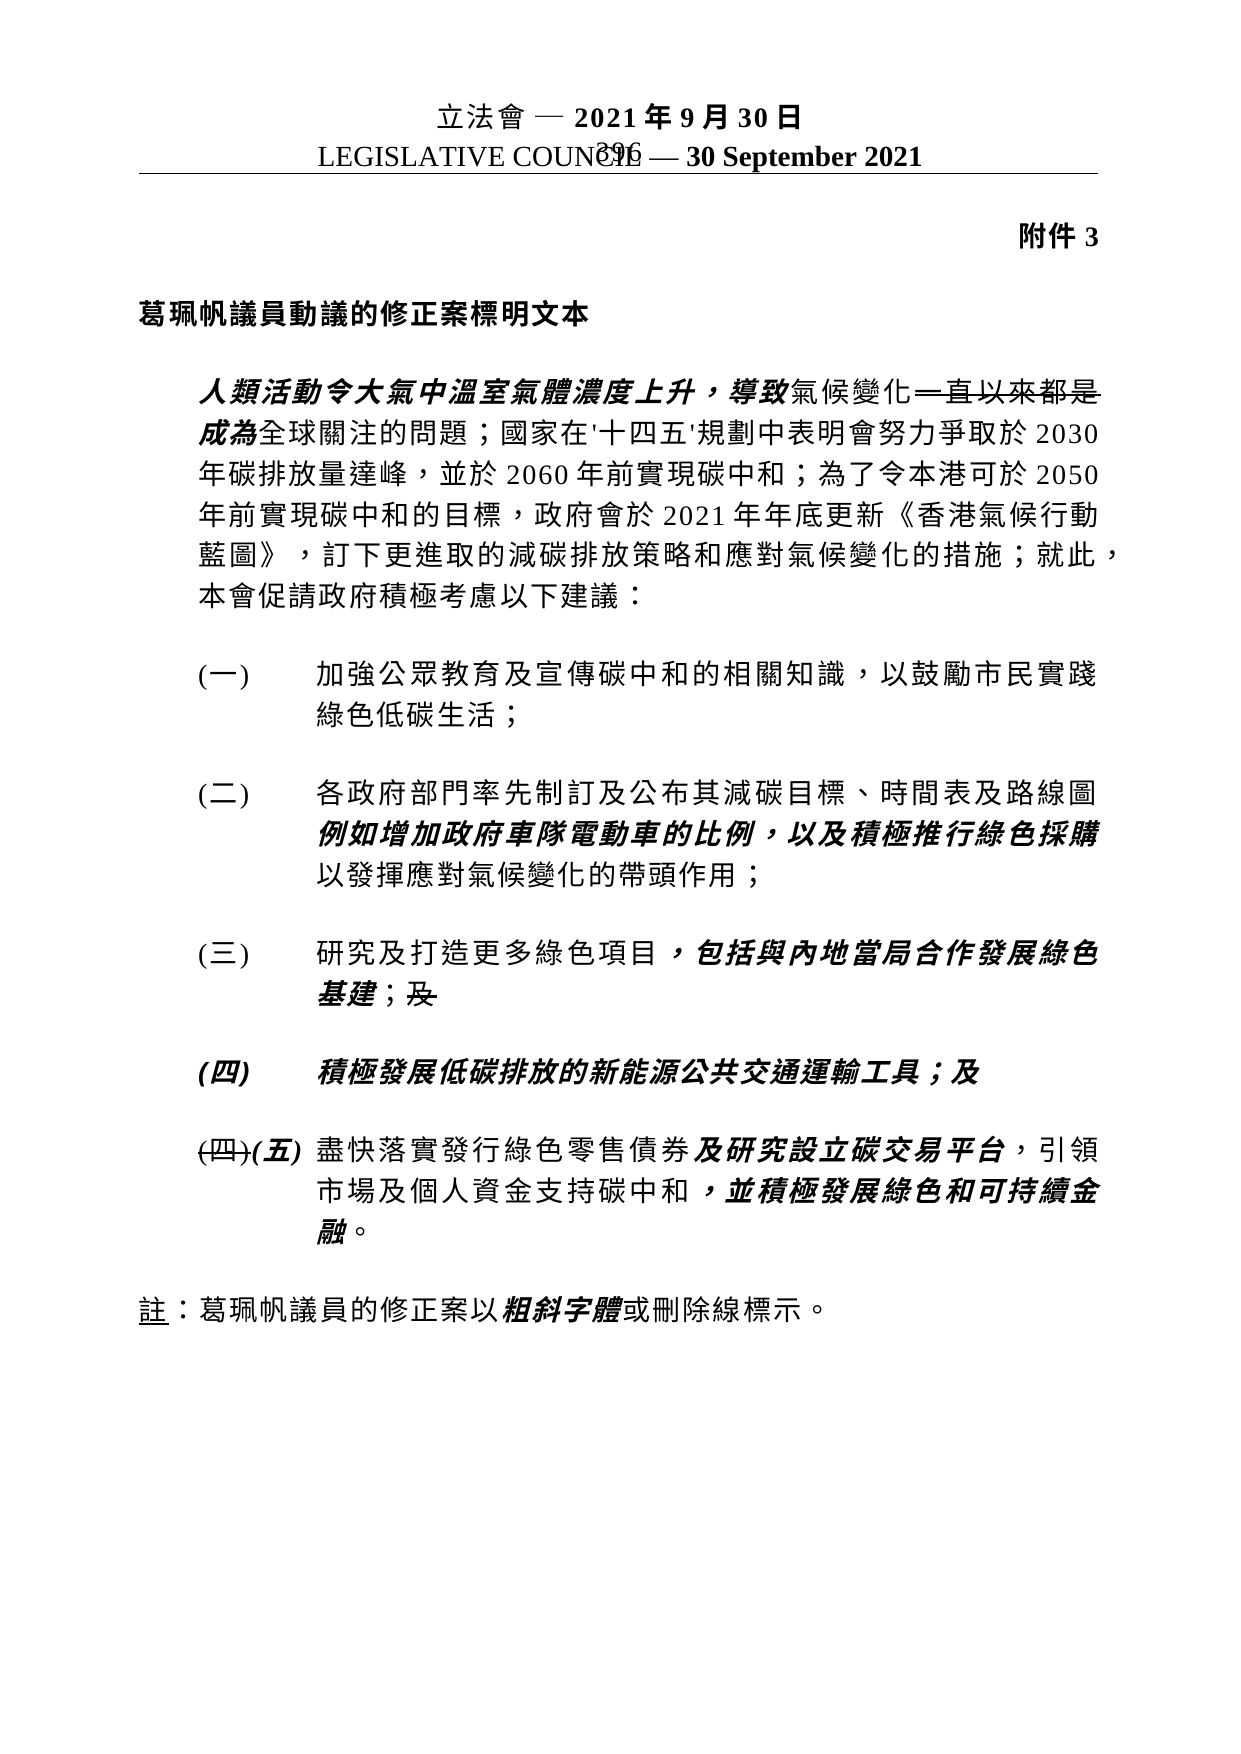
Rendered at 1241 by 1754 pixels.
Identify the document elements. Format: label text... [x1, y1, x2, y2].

text (三) 研究及打造更多綠色項目，包括與內地當局合作發展綠色基建；及 [198, 931, 1098, 1012]
text (一) 加強公眾教育及宣傳碳中和的相關知識，以鼓勵市民實踐綠色低碳生活； [198, 652, 1098, 734]
text 註：葛珮帆議員的修正案以粗斜字體或刪除線標示。 [139, 1288, 1098, 1328]
text (四)(五) 盡快落實發行綠色零售債券及研究設立碳交易平台，引領市場及個人資金支持碳中和，並積極發展綠色和可持續金融。 [198, 1128, 1098, 1250]
text 人類活動令大氣中溫室氣體濃度上升，導致氣候變化一直以來都是成為全球關注的問題；國家在'十四五'規劃中表明會努力爭取於2030年碳排放量達峰，並於2060年前實現碳中和；為了令本港可於2050年前實現碳中和的目標，政府會於2021年年底更新《香港氣候行動藍圖》，訂下更進取的減碳排放策略和應對氣候變化的措施；就此，本會促請政府積極考慮以下建議： [198, 370, 1098, 615]
text (四) 積極發展低碳排放的新能源公共交通運輸工具；及 [198, 1050, 1098, 1091]
text (二) 各政府部門率先制訂及公布其減碳目標、時間表及路線圖，例如增加政府車隊電動車的比例，以及積極推行綠色採購，以發揮應對氣候變化的帶頭作用； [198, 771, 1098, 893]
text 附件3 [139, 214, 1098, 254]
text 葛珮帆議員動議的修正案標明文本 [139, 292, 1098, 333]
